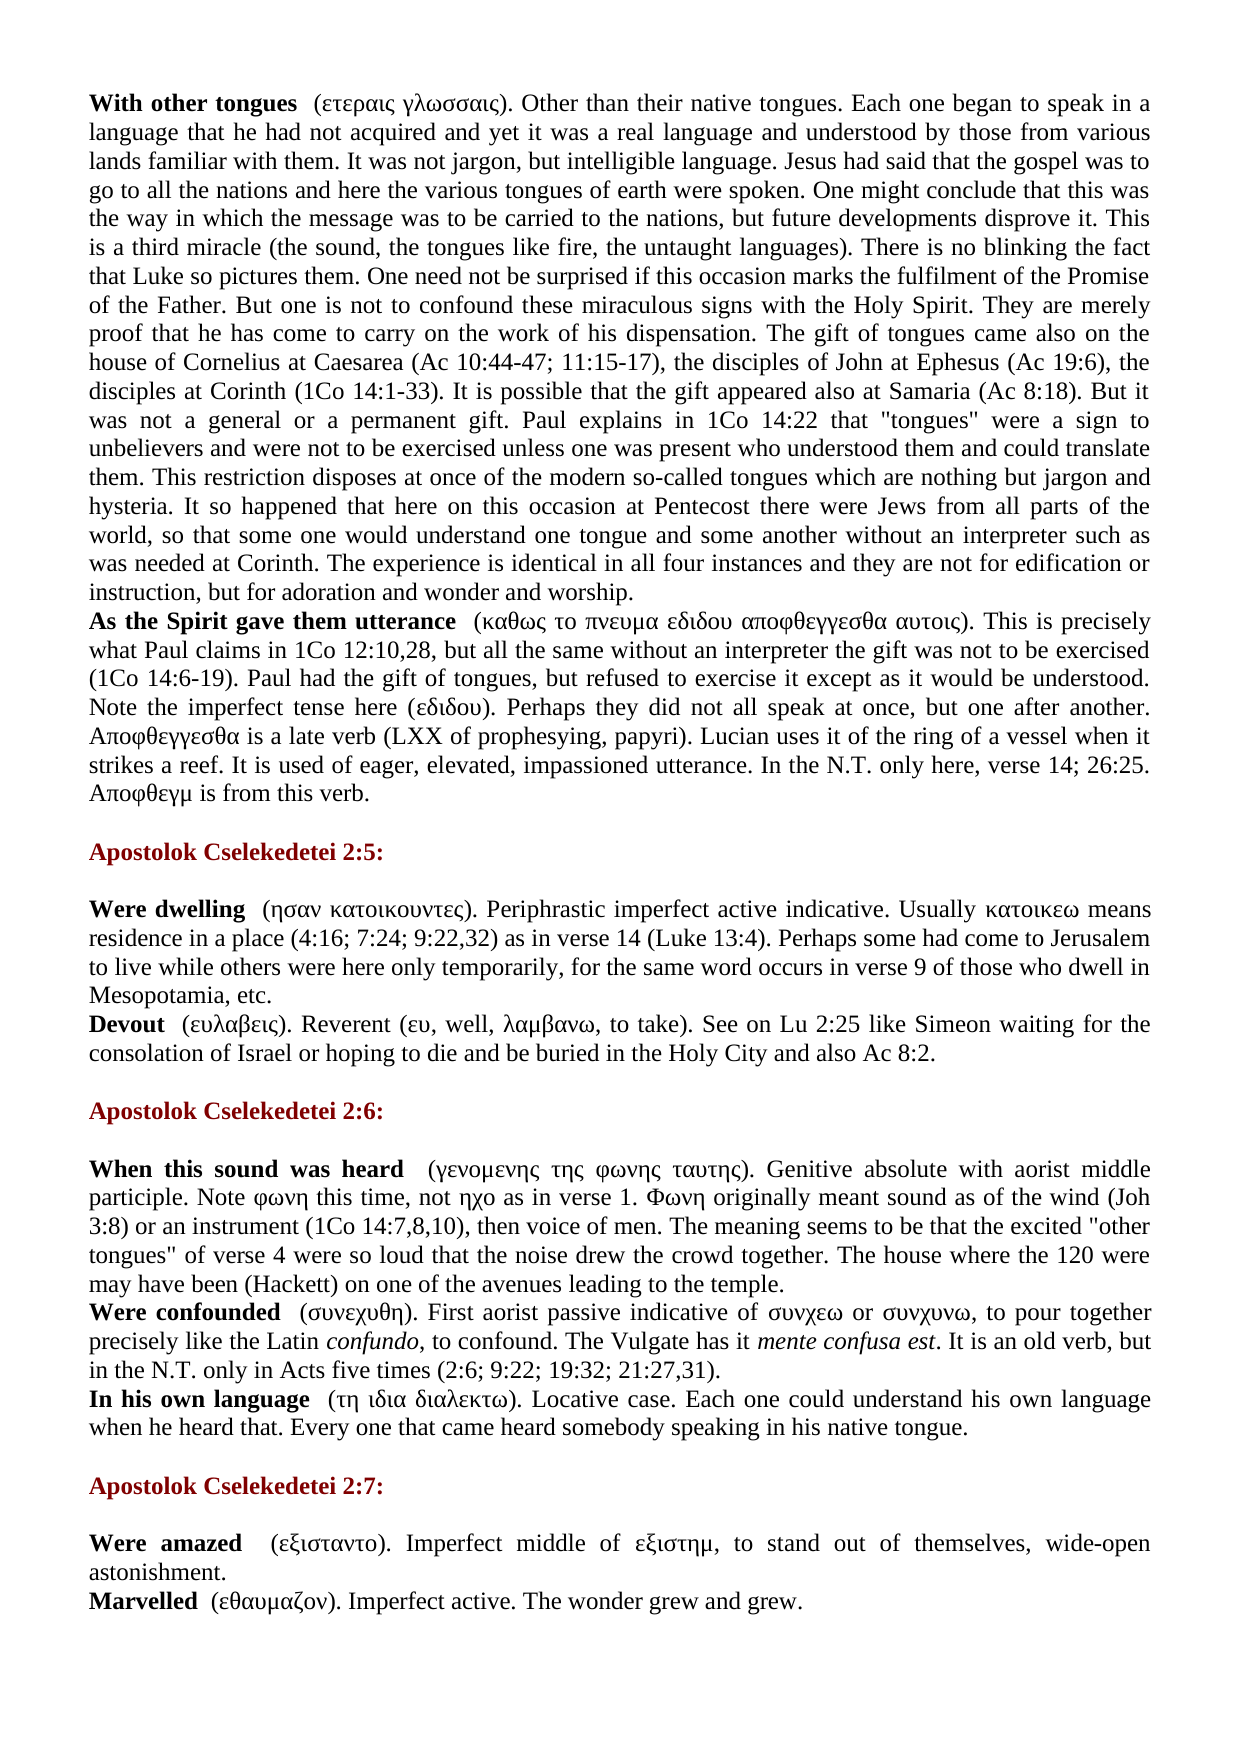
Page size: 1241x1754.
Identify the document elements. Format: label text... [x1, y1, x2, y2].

text In his own language (τη ιδια διαλεκτω). Locative case. Each one could understand his own language when he heard that. Every one that came heard somebody speaking in his native tongue. [88, 1384, 1152, 1441]
text Were confounded (συνεχυθη). First aorist passive indicative of συνχεω or συνχυνω, to pour together precisely like the Latin confundo, to confound. The Vulgate has it mente confusa est. It is an old verb, but in the N.T. only in Acts five times (2:6; 9:22; 19:32; 21:27,31). [88, 1297, 1152, 1384]
text Marvelled (εθαυμαζον). Imperfect active. The wonder grew and grew. [88, 1586, 1152, 1614]
text Apostolok Cselekedetei 2:7: [88, 1471, 1152, 1499]
text With other tongues (ετεραις γλωσσαις). Other than their native tongues. Each one began to speak in a language that he had not acquired and yet it was a real language and understood by those from various lands familiar with them. It was not jargon, but intelligible language. Jesus had said that the gospel was to go to all the nations and here the various tongues of earth were spoken. One might conclude that this was the way in which the message was to be carried to the nations, but future developments disprove it. This is a third miracle (the sound, the tongues like fire, the untaught languages). There is no blinking the fact that Luke so pictures them. One need not be surprised if this occasion marks the fulfilment of the Promise of the Father. But one is not to confound these miraculous signs with the Holy Spirit. They are merely proof that he has come to carry on the work of his dispensation. The gift of tongues came also on the house of Cornelius at Caesarea (Ac 10:44-47; 11:15-17), the disciples of John at Ephesus (Ac 19:6), the disciples at Corinth (1Co 14:1-33). It is possible that the gift appeared also at Samaria (Ac 8:18). But it was not a general or a permanent gift. Paul explains in 1Co 14:22 that "tongues" were a sign to unbelievers and were not to be exercised unless one was present who understood them and could translate them. This restriction disposes at once of the modern so-called tongues which are nothing but jargon and hysteria. It so happened that here on this occasion at Pentecost there were Jews from all parts of the world, so that some one would understand one tongue and some another without an interpreter such as was needed at Corinth. The experience is identical in all four instances and they are not for edification or instruction, but for adoration and wonder and worship. [88, 88, 1152, 606]
text Apostolok Cselekedetei 2:6: [88, 1096, 1152, 1125]
text When this sound was heard (γενομενης της φωνης ταυτης). Genitive absolute with aorist middle participle. Note φωνη this time, not ηχο as in verse 1. Φωνη originally meant sound as of the wind (Joh 3:8) or an instrument (1Co 14:7,8,10), then voice of men. The meaning seems to be that the excited "other tongues" of verse 4 were so loud that the noise drew the crowd together. The house where the 120 were may have been (Hackett) on one of the avenues leading to the temple. [88, 1154, 1152, 1297]
text As the Spirit gave them utterance (καθως το πνευμα εδιδου αποφθεγγεσθα αυτοις). This is precisely what Paul claims in 1Co 12:10,28, but all the same without an interpreter the gift was not to be exercised (1Co 14:6-19). Paul had the gift of tongues, but refused to exercise it except as it would be understood. Note the imperfect tense here (εδιδου). Perhaps they did not all speak at once, but one after another. Αποφθεγγεσθα is a late verb (LXX of prophesying, papyri). Lucian uses it of the ring of a vessel when it strikes a reef. It is used of eager, elevated, impassioned utterance. In the N.T. only here, verse 14; 26:25. Αποφθεγμ is from this verb. [88, 606, 1152, 807]
text Were amazed (εξισταντο). Imperfect middle of εξιστημ, to stand out of themselves, wide-open astonishment. [88, 1528, 1152, 1586]
text Devout (ευλαβεις). Reverent (ευ, well, λαμβανω, to take). See on Lu 2:25 like Simeon waiting for the consolation of Israel or hoping to die and be buried in the Holy City and also Ac 8:2. [88, 1009, 1152, 1067]
text Were dwelling (ησαν κατοικουντες). Periphrastic imperfect active indicative. Usually κατοικεω means residence in a place (4:16; 7:24; 9:22,32) as in verse 14 (Luke 13:4). Perhaps some had come to Jerusalem to live while others were here only temporarily, for the same word occurs in verse 9 of those who dwell in Mesopotamia, etc. [88, 894, 1152, 1009]
text Apostolok Cselekedetei 2:5: [88, 837, 1152, 866]
